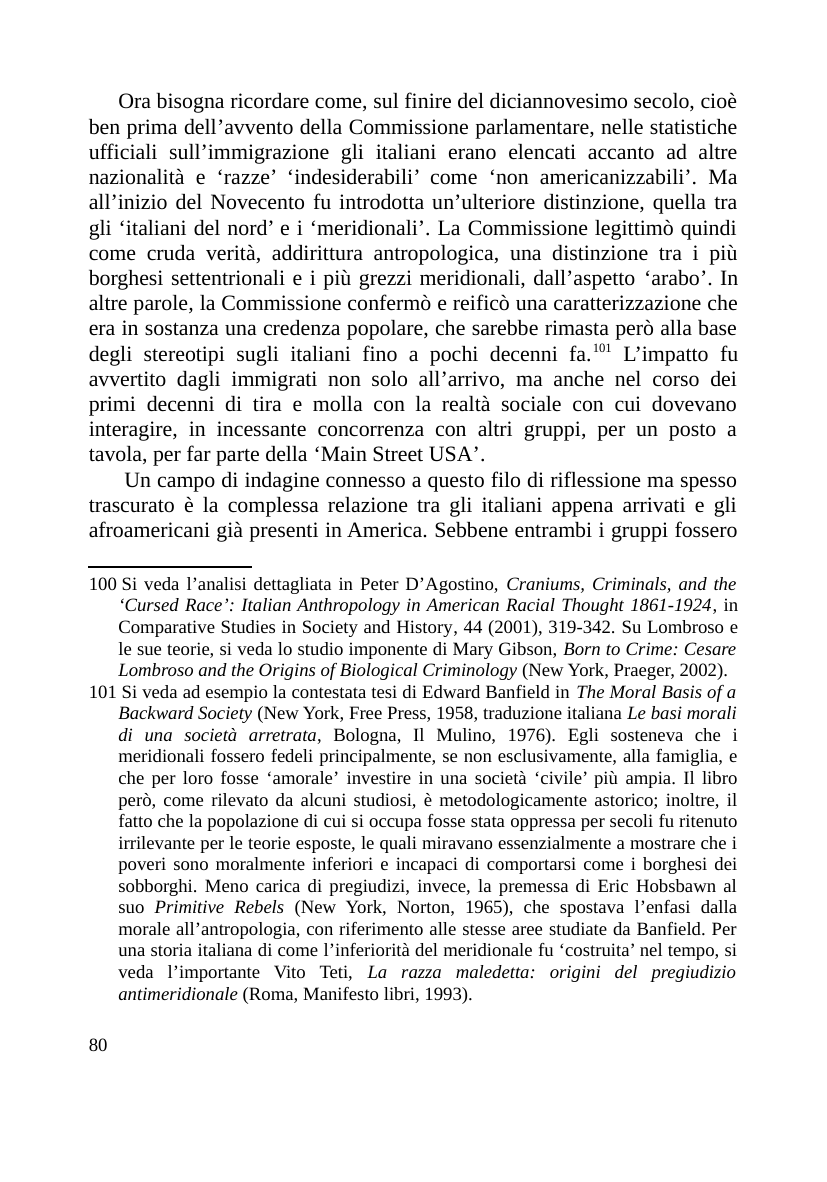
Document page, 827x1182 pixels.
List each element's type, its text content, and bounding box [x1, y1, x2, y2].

text Si veda l’analisi dettagliata in Peter D’Agostino, Craniums, Criminals, and the ‘Cursed Race’: Italian Anthropology in American Racial Thought 1861-1924, in Comparative Studies in Society and History, 44 (2001), 319-342. Su Lombroso e le sue teorie, si veda lo studio imponente di Mary Gibson, Born to Crime: Cesare Lombroso and the Origins of Biological Criminology (New York, Praeger, 2002). [88, 573, 738, 681]
text Ora bisogna ricordare come, sul finire del diciannovesimo secolo, cioè ben prima dell’avvento della Commissione parlamentare, nelle statistiche ufficiali sull’immigrazione gli italiani erano elencati accanto ad altre nazionalità e ‘razze’ ‘indesiderabili’ come ‘non americanizzabili’. Ma all’inizio del Novecento fu introdotta un’ulteriore distinzione, quella tra gli ‘italiani del nord’ e i ‘meridionali’. La Commissione legittimò quindi come cruda verità, addirittura antropologica, una distinzione tra i più borghesi settentrionali e i più grezzi meridionali, dall’aspetto ‘arabo’. In altre parole, la Commissione confermò e reificò una caratterizzazione che era in sostanza una credenza popolare, che sarebbe rimasta però alla base degli stereotipi sugli italiani fino a pochi decenni fa. L’impatto fu avvertito dagli immigrati non solo all’arrivo, ma anche nel corso dei primi decenni di tira e molla con la realtà sociale con cui dovevano interagire, in incessante concorrenza con altri gruppi, per un posto a tavola, per far parte della ‘Main Street USA’. [88, 88, 738, 467]
text Si veda ad esempio la contestata tesi di Edward Banfield in The Moral Basis of a Backward Society (New York, Free Press, 1958, traduzione italiana Le basi morali di una società arretrata, Bologna, Il Mulino, 1976). Egli sosteneva che i meridionali fossero fedeli principalmente, se non esclusivamente, alla famiglia, e che per loro fosse ‘amorale’ investire in una società ‘civile’ più ampia. Il libro però, come rilevato da alcuni studiosi, è metodologicamente astorico; inoltre, il fatto che la popolazione di cui si occupa fosse stata oppressa per secoli fu ritenuto irrilevante per le teorie esposte, le quali miravano essenzialmente a mostrare che i poveri sono moralmente inferiori e incapaci di comportarsi come i borghesi dei sobborghi. Meno carica di pregiudizi, invece, la premessa di Eric Hobsbawn al suo Primitive Rebels (New York, Norton, 1965), che spostava l’enfasi dalla morale all’antropologia, con riferimento alle stesse aree studiate da Banfield. Per una storia italiana di come l’inferiorità del meridionale fu ‘costruita’ nel tempo, si veda l’importante Vito Teti, La razza maledetta: origini del pregiudizio antimeridionale (Roma, Manifesto libri, 1993). [88, 681, 738, 1004]
text Un campo di indagine connesso a questo filo di riflessione ma spesso trascurato è la complessa relazione tra gli italiani appena arrivati e gli afroamericani già presenti in America. Sebbene entrambi i gruppi fossero [88, 467, 738, 542]
